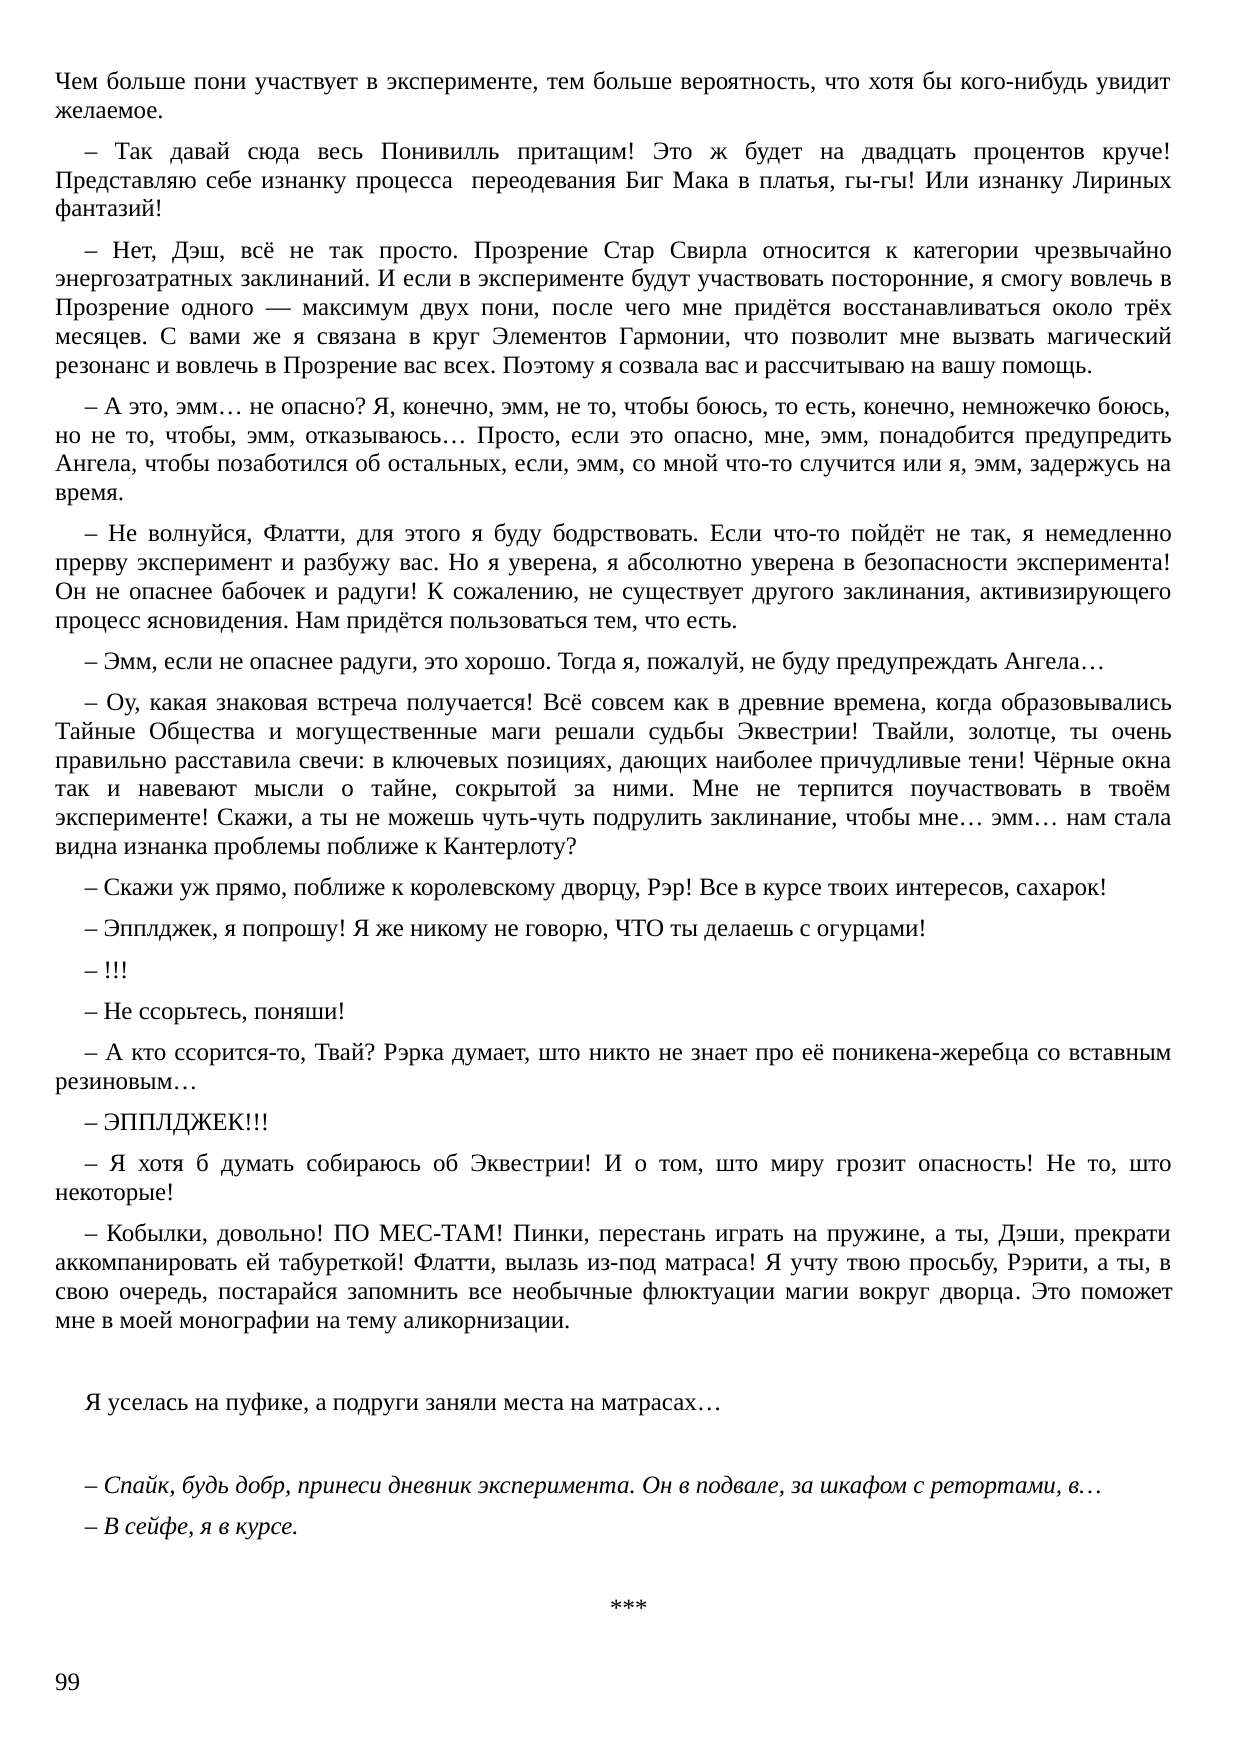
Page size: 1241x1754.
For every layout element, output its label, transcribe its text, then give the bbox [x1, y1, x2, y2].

text – !!! [55, 955, 1173, 983]
text – Эмм, если не опаснее радуги, это хорошо. Тогда я, пожалуй, не буду предупреждать Ангела… [55, 646, 1173, 675]
text Я уселась на пуфике, а подруги заняли места на матрасах… [55, 1387, 1173, 1416]
text – А это, эмм… не опасно? Я, конечно, эмм, не то, чтобы боюсь, то есть, конечно, немножечко боюсь, но не то, чтобы, эмм, отказываюсь… Просто, если это опасно, мне, эмм, понадобится предупредить Ангела, чтобы позаботился об остальных, если, эмм, со мной что-то случится или я, эмм, задержусь на время. [55, 391, 1173, 506]
text *** [55, 1593, 1173, 1622]
text Чем больше пони участвует в эксперименте, тем больше вероятность, что хотя бы кого-нибудь увидит желаемое. [55, 66, 1173, 123]
text – Оу, какая знаковая встреча получается! Всё совсем как в древние времена, когда образовывались Тайные Общества и могущественные маги решали судьбы Эквестрии! Твайли, золотце, ты очень правильно расставила свечи: в ключевых позициях, дающих наиболее причудливые тени! Чёрные окна так и навевают мысли о тайне, сокрытой за ними. Мне не терпится поучаствовать в твоём эксперименте! Скажи, а ты не можешь чуть-чуть подрулить заклинание, чтобы мне… эмм… нам стала видна изнанка проблемы поближе к Кантерлоту? [55, 687, 1173, 860]
text – ЭППЛДЖЕК!!! [55, 1107, 1173, 1136]
text – Кобылки, довольно! ПО МЕС-ТАМ! Пинки, перестань играть на пружине, а ты, Дэши, прекрати аккомпанировать ей табуреткой! Флатти, вылазь из-под матраса! Я учту твою просьбу, Рэрити, а ты, в свою очередь, постарайся запомнить все необычные флюктуации магии вокруг дворца. Это поможет мне в моей монографии на тему аликорнизации. [55, 1218, 1173, 1333]
text – Не ссорьтесь, поняши! [55, 996, 1173, 1025]
text – Спайк, будь добр, принеси дневник эксперимента. Он в подвале, за шкафом с ретортами, в… [55, 1470, 1173, 1498]
text – Эпплджек, я попрошу! Я же никому не говорю, ЧТО ты делаешь с огурцами! [55, 913, 1173, 942]
text – Скажи уж прямо, поближе к королевскому дворцу, Рэр! Все в курсе твоих интересов, сахарок! [55, 872, 1173, 901]
text – Не волнуйся, Флатти, для этого я буду бодрствовать. Если что-то пойдёт не так, я немедленно прерву эксперимент и разбужу вас. Но я уверена, я абсолютно уверена в безопасности эксперимента! Он не опаснее бабочек и радуги! К сожалению, не существует другого заклинания, активизирующего процесс ясновидения. Нам придётся пользоваться тем, что есть. [55, 518, 1173, 633]
text – Нет, Дэш, всё не так просто. Прозрение Стар Свирла относится к категории чрезвычайно энергозатратных заклинаний. И если в эксперименте будут участвовать посторонние, я смогу вовлечь в Прозрение одного — максимум двух пони, после чего мне придётся восстанавливаться около трёх месяцев. С вами же я связана в круг Элементов Гармонии, что позволит мне вызвать магический резонанс и вовлечь в Прозрение вас всех. Поэтому я созвала вас и рассчитываю на вашу помощь. [55, 235, 1173, 378]
text – Так давай сюда весь Понивилль притащим! Это ж будет на двадцать процентов круче! Представляю себе изнанку процесса переодевания Биг Мака в платья, гы-гы! Или изнанку Лириных фантазий! [55, 136, 1173, 222]
text – В сейфе, я в курсе. [55, 1511, 1173, 1540]
text – А кто ссорится-то, Твай? Рэрка думает, што никто не знает про её поникена-жеребца со вставным резиновым… [55, 1037, 1173, 1095]
text – Я хотя б думать собираюсь об Эквестрии! И о том, што миру грозит опасность! Не то, што некоторые! [55, 1148, 1173, 1206]
